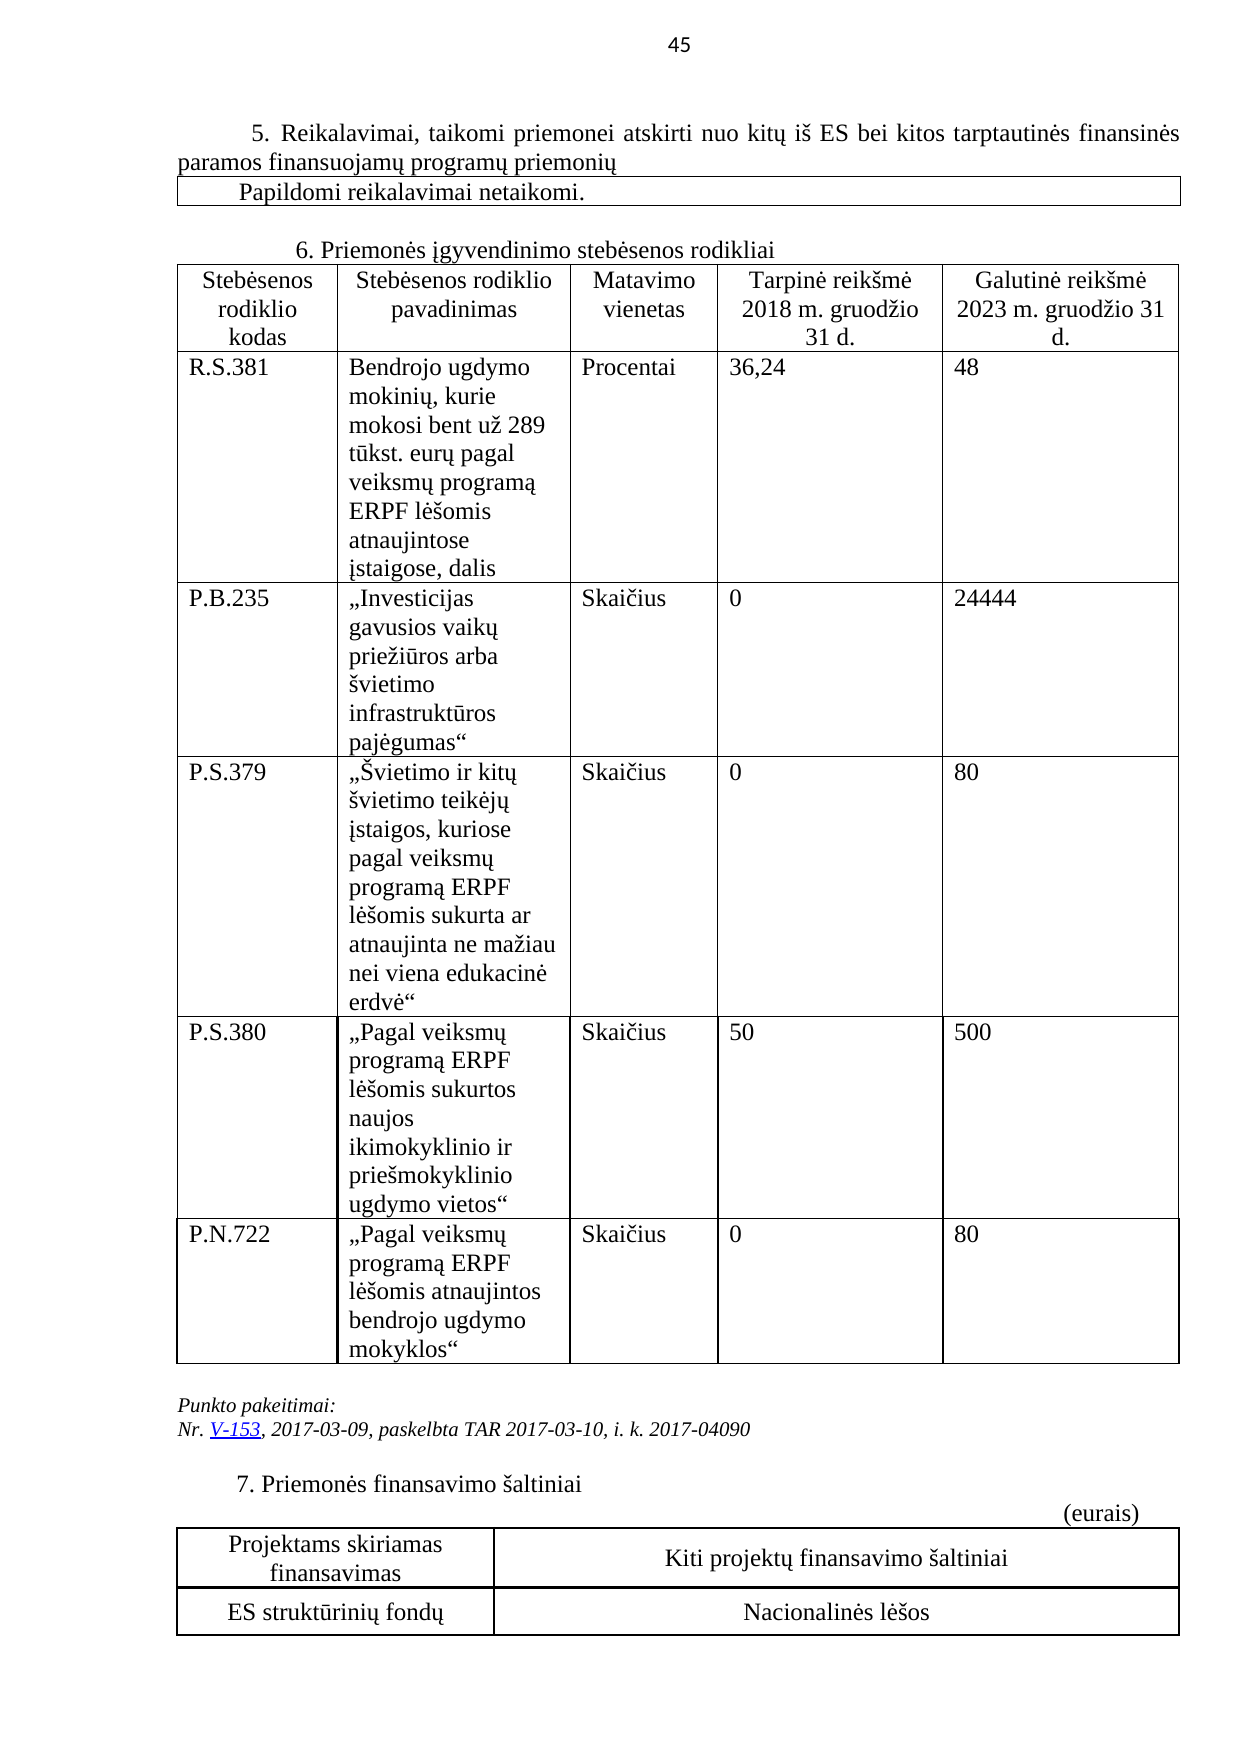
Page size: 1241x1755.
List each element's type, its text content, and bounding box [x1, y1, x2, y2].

table_header Stebėsenos rodiklio pavadinimas [338, 265, 570, 351]
table_cell Procentai [571, 352, 717, 582]
table_header Stebėsenos rodiklio kodas [178, 265, 337, 351]
table_cell Skaičius [571, 757, 717, 1016]
table_cell „Pagal veiksmų programą ERPF lėšomis sukurtos naujos ikimokyklinio ir priešmokyklinio ugdymo vietos“ [339, 1017, 569, 1218]
table_cell 80 [944, 1219, 1178, 1363]
table_cell 0 [719, 1219, 942, 1363]
table_cell ES struktūrinių fondų [178, 1589, 493, 1634]
table_cell P.S.379 [178, 757, 337, 1016]
table_cell P.N.722 [178, 1219, 336, 1363]
table_cell 500 [944, 1017, 1178, 1218]
table_cell 50 [719, 1017, 942, 1218]
text (eurais) [177, 1498, 1181, 1527]
table_header Kiti projektų finansavimo šaltiniai [495, 1529, 1178, 1586]
table_cell P.B.235 [178, 583, 337, 756]
table_cell Skaičius [571, 583, 717, 756]
table_cell 48 [943, 352, 1178, 582]
text 7. Priemonės finansavimo šaltiniai [177, 1469, 1181, 1498]
text Punkto pakeitimai: [177, 1392, 1181, 1417]
table_header Galutinė reikšmė 2023 m. gruodžio 31 d. [943, 265, 1178, 351]
table_cell 0 [718, 757, 942, 1016]
table_header Projektams skiriamas finansavimas [178, 1529, 493, 1586]
table_cell 0 [718, 583, 942, 756]
table_cell Skaičius [571, 1017, 717, 1218]
text 5. Reikalavimai, taikomi priemonei atskirti nuo kitų iš ES bei kitos tarptautinės finansinės paramos finansuojamų programų priemonių [177, 118, 1181, 176]
table_cell Nacionalinės lėšos [495, 1589, 1178, 1634]
table_cell Skaičius [571, 1219, 717, 1363]
table_cell „Investicijas gavusios vaikų priežiūros arba švietimo infrastruktūros pajėgumas“ [338, 583, 570, 756]
table_header Matavimo vienetas [571, 265, 717, 351]
table_cell Bendrojo ugdymo mokinių, kurie mokosi bent už 289 tūkst. eurų pagal veiksmų programą ERPF lėšomis atnaujintose įstaigose, dalis [338, 352, 570, 582]
table_header Papildomi reikalavimai netaikomi. [178, 177, 1180, 205]
table_cell „Pagal veiksmų programą ERPF lėšomis atnaujintos bendrojo ugdymo mokyklos“ [339, 1219, 569, 1363]
table_cell 36,24 [718, 352, 942, 582]
table_cell R.S.381 [178, 352, 337, 582]
table_cell P.S.380 [178, 1017, 336, 1218]
table_cell 24444 [943, 583, 1178, 756]
text 6. Priemonės įgyvendinimo stebėsenos rodikliai [177, 235, 1181, 264]
table_cell „Švietimo ir kitų švietimo teikėjų įstaigos, kuriose pagal veiksmų programą ERPF lėšomis sukurta ar atnaujinta ne mažiau nei viena edukacinė erdvė“ [338, 757, 570, 1016]
text Nr. V-153, 2017-03-09, paskelbta TAR 2017-03-10, i. k. 2017-04090 [177, 1417, 1181, 1441]
table_header Tarpinė reikšmė 2018 m. gruodžio 31 d. [718, 265, 942, 351]
table_cell 80 [943, 757, 1178, 1016]
